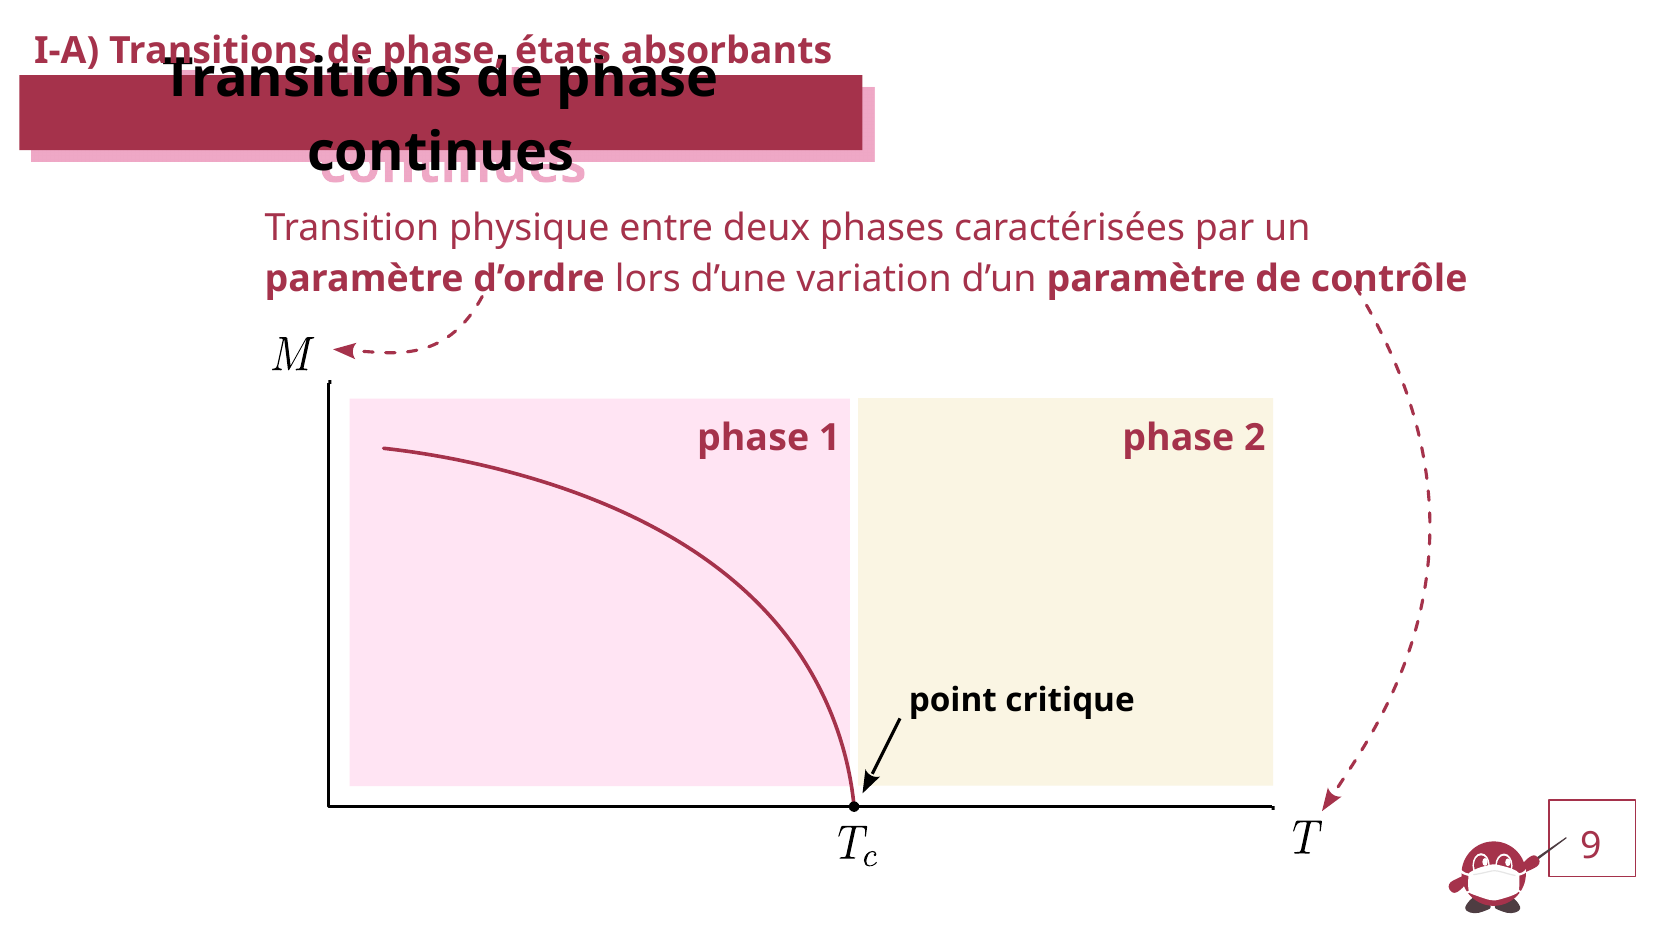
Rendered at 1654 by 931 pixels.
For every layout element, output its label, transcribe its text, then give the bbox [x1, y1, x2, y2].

picture [1448, 799, 1637, 914]
text_box I-A) Transitions de phase, états absorbants [19, 16, 776, 76]
text_box Transitions de phase continues [19, 75, 863, 151]
text_box phase 2 [1107, 402, 1270, 462]
picture [271, 337, 1322, 867]
text_box phase 1 [682, 402, 845, 462]
text_box [1492, 811, 1654, 887]
text_box point critique [894, 669, 1131, 728]
text_box Transition physique entre deux phases caractérisées par un paramètre d’ordre lors d’une variation d’un paramètre de contrôle [249, 193, 1365, 312]
